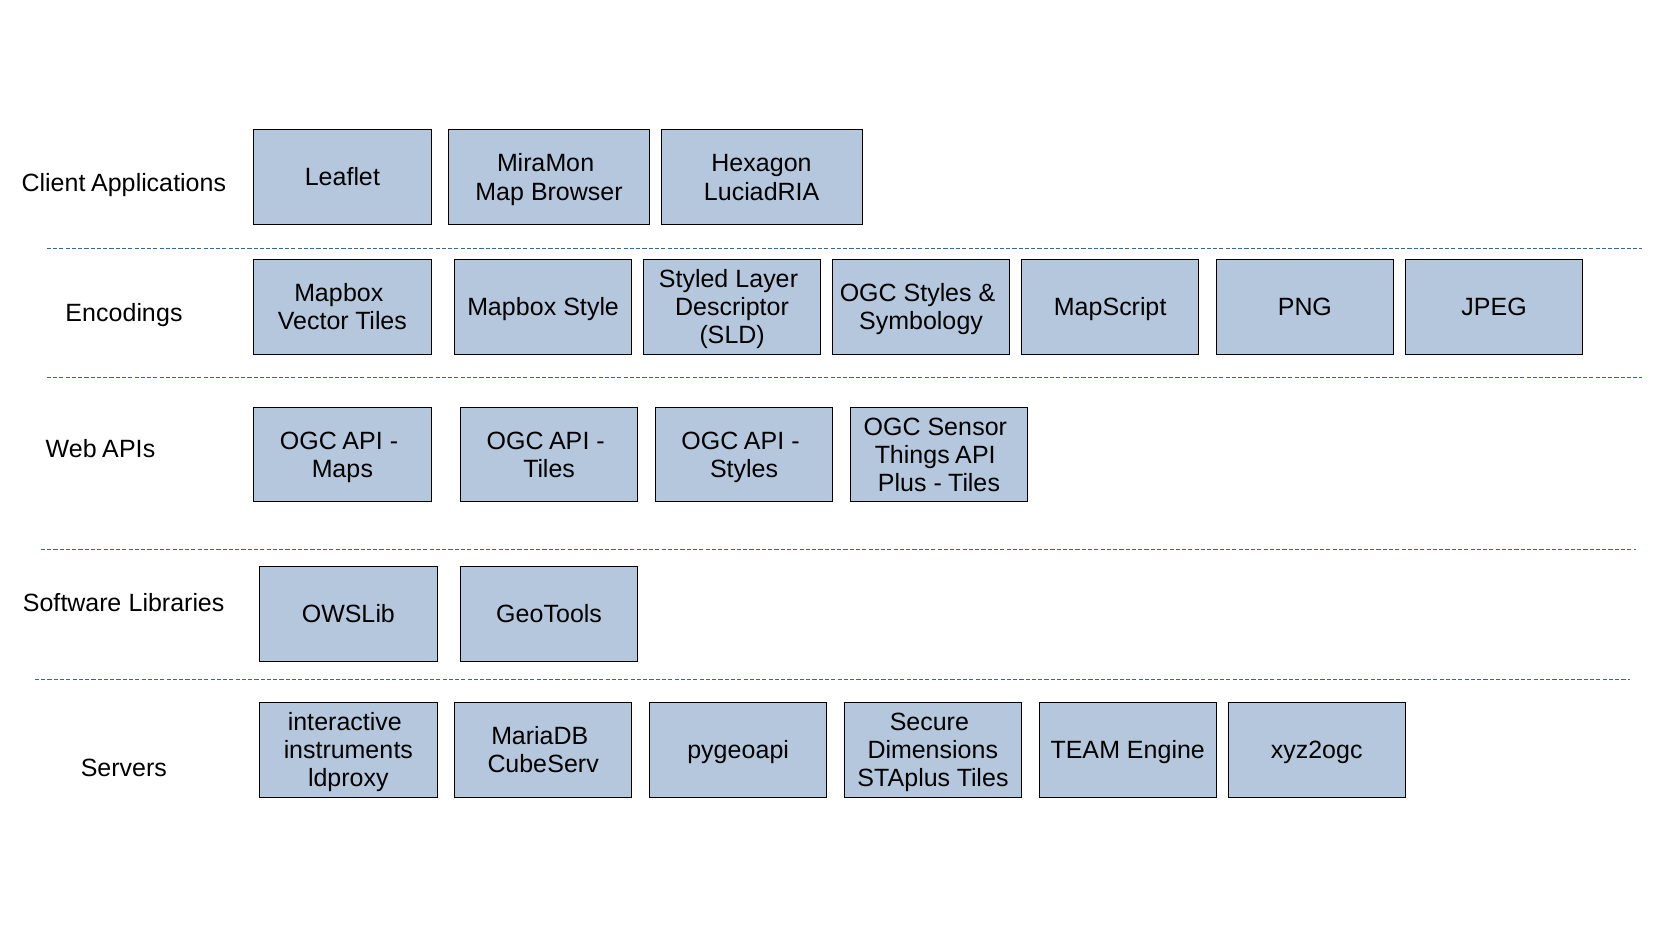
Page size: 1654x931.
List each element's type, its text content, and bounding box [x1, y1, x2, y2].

text_box Client Applications [47, 141, 201, 225]
text_box OGC Sensor Things API Plus - Tiles [850, 407, 1028, 502]
text_box OGC API - Maps [253, 407, 432, 502]
text_box JPEG [1405, 259, 1583, 355]
text_box OGC API - Styles [655, 407, 833, 502]
text_box interactive instruments ldproxy [259, 702, 438, 798]
text_box PNG [1216, 259, 1394, 355]
text_box MapScript [1021, 259, 1199, 355]
text_box Web APIs [23, 407, 178, 491]
text_box Mapbox Style [454, 259, 632, 355]
text_box OGC API - Tiles [460, 407, 638, 502]
text_box MiraMon Map Browser [448, 129, 650, 225]
text_box Styled Layer Descriptor (SLD) [643, 259, 821, 355]
text_box Software Libraries [47, 561, 201, 644]
text_box Encodings [47, 271, 201, 355]
text_box Leaflet [253, 129, 432, 225]
text_box Hexagon LuciadRIA [661, 129, 863, 225]
text_box GeoTools [460, 566, 638, 662]
text_box OGC Styles & Symbology [832, 259, 1010, 355]
text_box xyz2ogc [1228, 702, 1406, 798]
text_box Servers [47, 726, 201, 810]
text_box TEAM Engine [1039, 702, 1217, 798]
text_box MariaDB CubeServ [454, 702, 632, 798]
text_box pygeoapi [649, 702, 827, 798]
text_box OWSLib [259, 566, 438, 662]
text_box Mapbox Vector Tiles [253, 259, 432, 355]
text_box Secure Dimensions STAplus Tiles [844, 702, 1022, 798]
